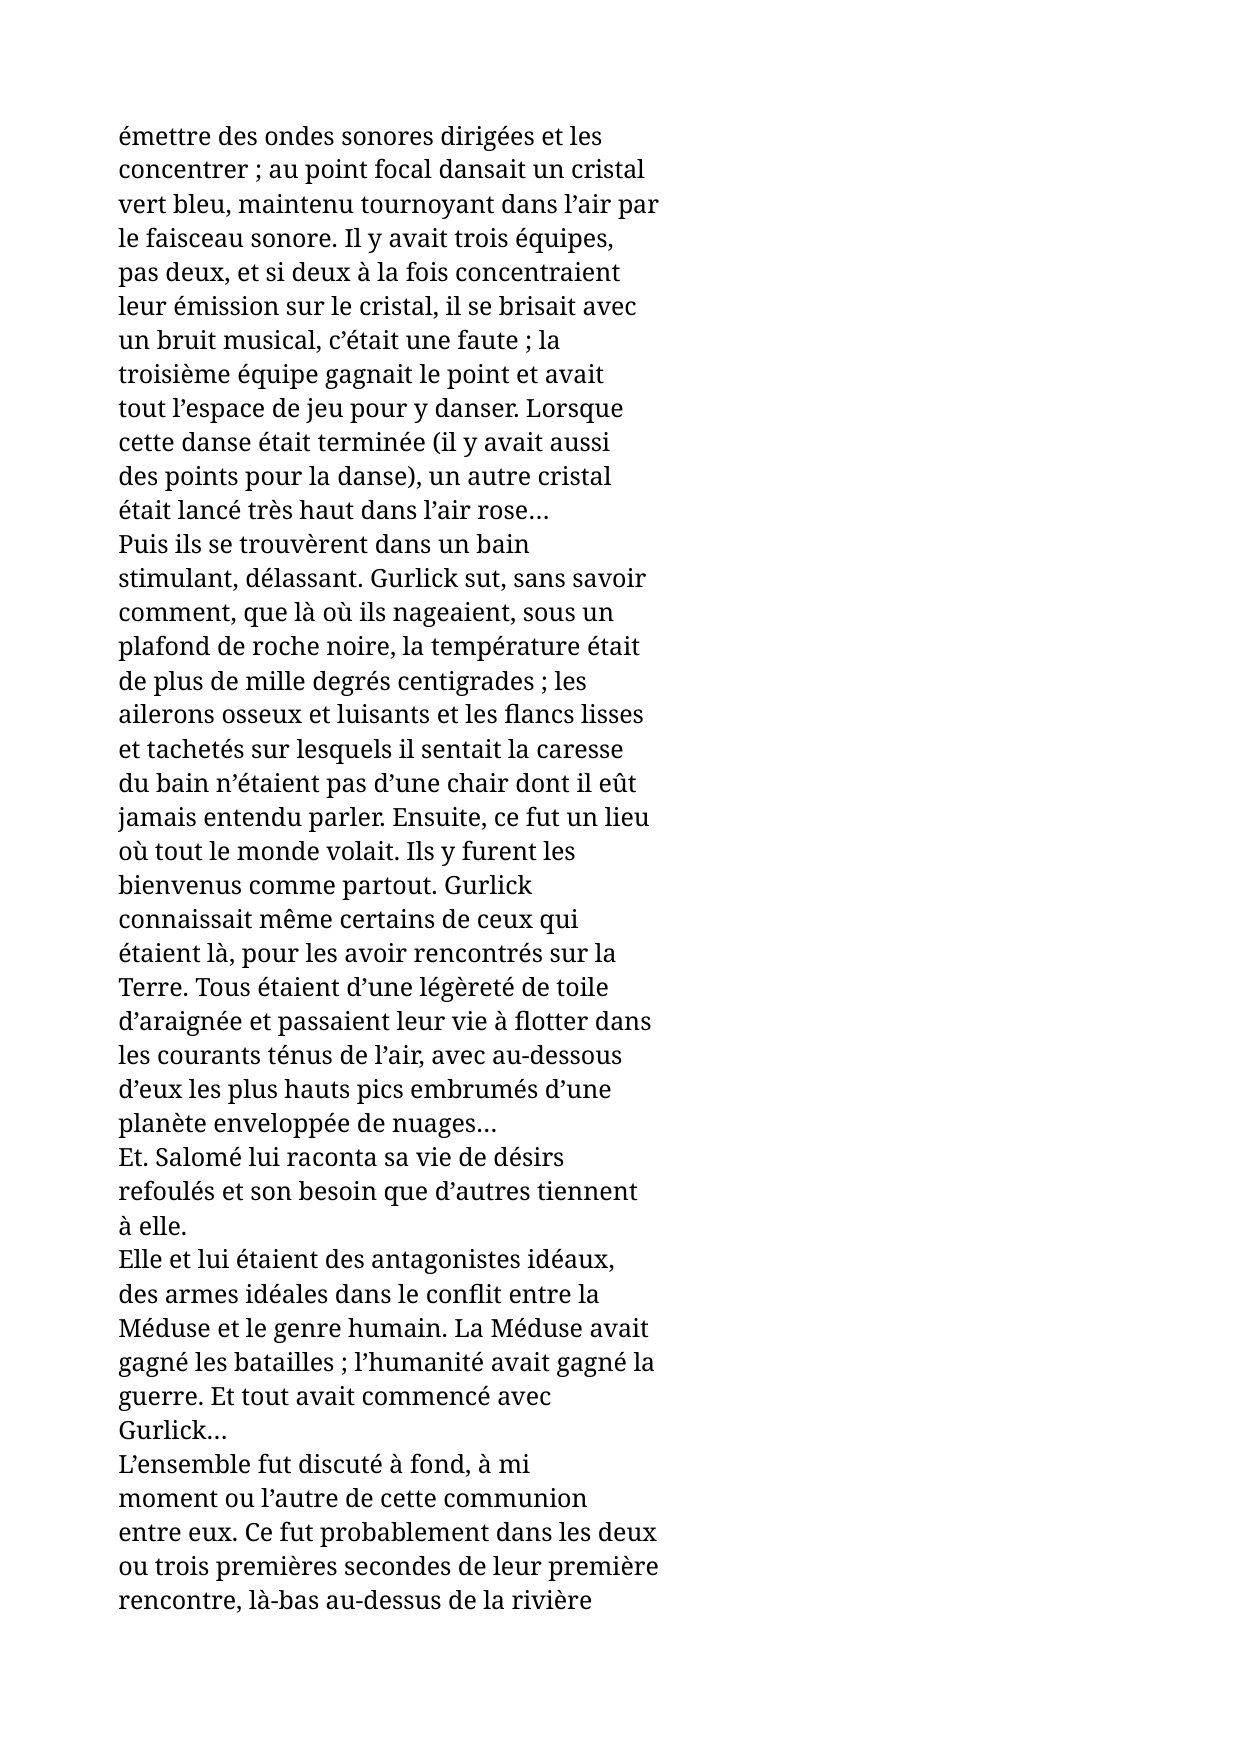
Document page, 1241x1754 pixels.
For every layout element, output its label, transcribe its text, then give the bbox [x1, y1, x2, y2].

text tout l’espace de jeu pour y danser. Lorsque [118, 391, 1122, 425]
text pas deux, et si deux à la fois concentraient [118, 254, 1122, 288]
text Puis ils se trouvèrent dans un bain [118, 527, 1122, 561]
text L’ensemble fut discuté à fond, à mi [118, 1447, 1122, 1481]
text stimulant, délassant. Gurlick sut, sans savoir [118, 561, 1122, 595]
text plafond de roche noire, la température était [118, 629, 1122, 663]
text concentrer ; au point focal dansait un cristal [118, 152, 1122, 186]
text du bain n’étaient pas d’une chair dont il eût [118, 765, 1122, 799]
text ou trois premières secondes de leur première [118, 1549, 1122, 1583]
text ailerons osseux et luisants et les flancs lisses [118, 697, 1122, 731]
text le faisceau sonore. Il y avait trois équipes, [118, 220, 1122, 254]
text des points pour la danse), un autre cristal [118, 459, 1122, 493]
text leur émission sur le cristal, il se brisait avec [118, 288, 1122, 322]
text Terre. Tous étaient d’une légèreté de toile [118, 970, 1122, 1004]
text Gurlick… [118, 1412, 1122, 1447]
text d’araignée et passaient leur vie à flotter dans [118, 1004, 1122, 1038]
text Et. Salomé lui raconta sa vie de désirs [118, 1140, 1122, 1174]
text vert bleu, maintenu tournoyant dans l’air par [118, 186, 1122, 220]
text bienvenus comme partout. Gurlick [118, 867, 1122, 902]
text émettre des ondes sonores dirigées et les [118, 118, 1122, 152]
text gagné les batailles ; l’humanité avait gagné la [118, 1344, 1122, 1378]
text moment ou l’autre de cette communion [118, 1481, 1122, 1515]
text un bruit musical, c’était une faute ; la [118, 322, 1122, 357]
text troisième équipe gagnait le point et avait [118, 357, 1122, 391]
text à elle. [118, 1208, 1122, 1242]
text des armes idéales dans le conflit entre la [118, 1276, 1122, 1310]
text rencontre, là-bas au-dessus de la rivière [118, 1583, 1122, 1617]
text refoulés et son besoin que d’autres tiennent [118, 1174, 1122, 1208]
text étaient là, pour les avoir rencontrés sur la [118, 936, 1122, 970]
text comment, que là où ils nageaient, sous un [118, 595, 1122, 629]
text jamais entendu parler. Ensuite, ce fut un lieu [118, 799, 1122, 833]
text et tachetés sur lesquels il sentait la caresse [118, 731, 1122, 765]
text entre eux. Ce fut probablement dans les deux [118, 1515, 1122, 1549]
text connaissait même certains de ceux qui [118, 902, 1122, 936]
text planète enveloppée de nuages… [118, 1106, 1122, 1140]
text les courants ténus de l’air, avec au-dessous [118, 1038, 1122, 1072]
text Elle et lui étaient des antagonistes idéaux, [118, 1242, 1122, 1276]
text où tout le monde volait. Ils y furent les [118, 833, 1122, 867]
text guerre. Et tout avait commencé avec [118, 1378, 1122, 1412]
text Méduse et le genre humain. La Méduse avait [118, 1310, 1122, 1344]
text était lancé très haut dans l’air rose… [118, 493, 1122, 527]
text d’eux les plus hauts pics embrumés d’une [118, 1072, 1122, 1106]
text de plus de mille degrés centigrades ; les [118, 663, 1122, 697]
text cette danse était terminée (il y avait aussi [118, 425, 1122, 459]
